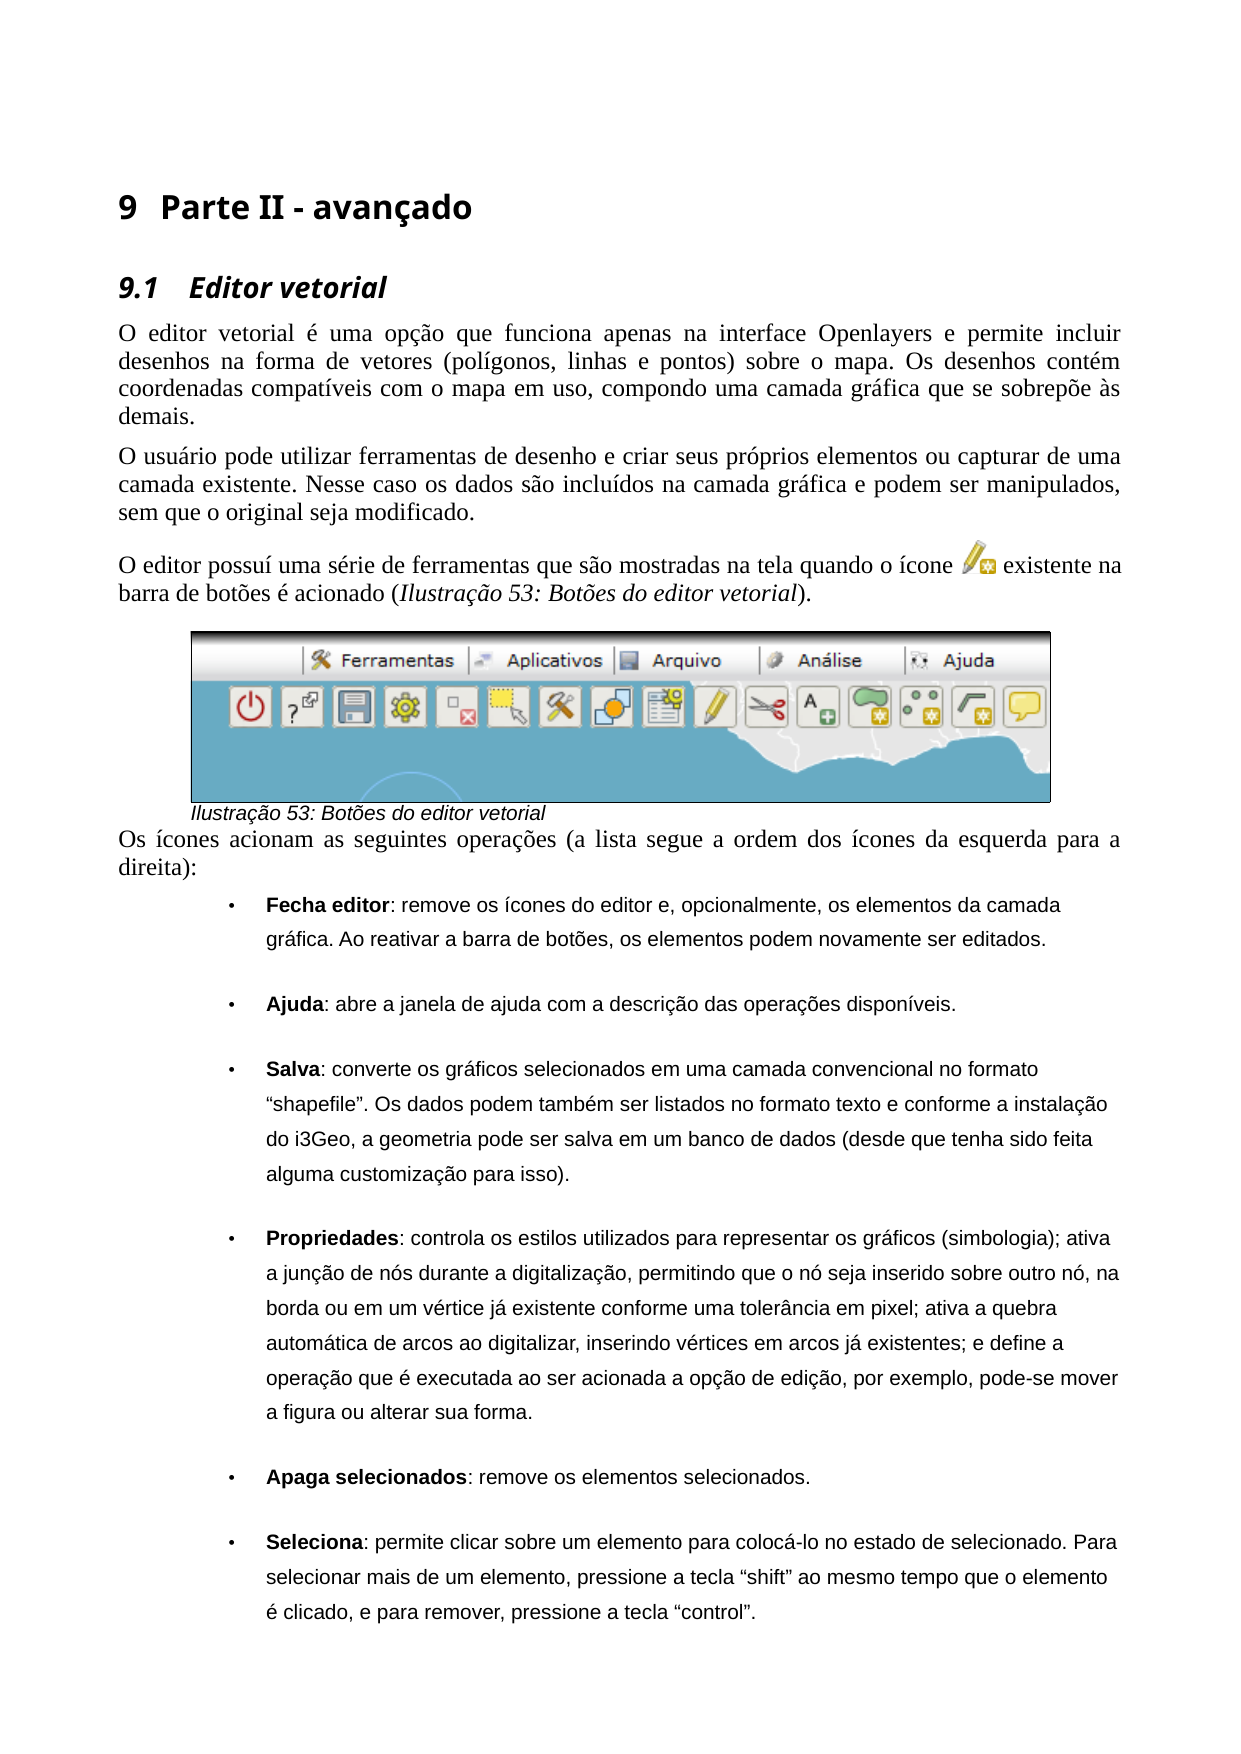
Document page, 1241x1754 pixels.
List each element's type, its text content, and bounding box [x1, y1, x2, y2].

text Os ícones acionam as seguintes operações (a lista segue a ordem dos ícones da esquerda para a direita): [118, 619, 1122, 881]
text O editor vetorial é uma opção que funciona apenas na interface Openlayers e permite incluir desenhos na forma de vetores (polígonos, linhas e pontos) sobre o mapa. Os desenhos contém coordenadas compatíveis com o mapa em uso, compondo uma camada gráfica que se sobrepõe às demais. [118, 319, 1122, 430]
text Ilustração 53: Botões do editor vetorial [190, 802, 1050, 825]
list Ajuda: abre a janela de ajuda com a descrição das operações disponíveis. [228, 993, 1122, 1016]
list Seleciona: permite clicar sobre um elemento para colocá-lo no estado de selecionado. Para selecionar mais de um elemento, pressione a tecla “shift” ao mesmo tempo que o elemento é clicado, e para remover, pressione a tecla “control”. [228, 1531, 1122, 1623]
list Propriedades: controla os estilos utilizados para representar os gráficos (simbologia); ativa a junção de nós durante a digitalização, permitindo que o nó seja inserido sobre outro nó, na borda ou em um vértice já existente conforme uma tolerância em pixel; ativa a quebra automática de arcos ao digitalizar, inserindo vértices em arcos já existentes; e define a operação que é executada ao ser acionada a opção de edição, por exemplo, pode-se mover a figura ou alterar sua forma. [228, 1227, 1122, 1424]
subtitle Parte II - avançado [118, 184, 1122, 229]
text O editor possuí uma série de ferramentas que são mostradas na tela quando o ícone existente na barra de botões é acionado (Ilustração 53: Botões do editor vetorial). [118, 538, 1122, 607]
list Apaga selecionados: remove os elementos selecionados. [228, 1466, 1122, 1489]
picture [960, 538, 997, 574]
text O usuário pode utilizar ferramentas de desenho e criar seus próprios elementos ou capturar de uma camada existente. Nesse caso os dados são incluídos na camada gráfica e podem ser manipulados, sem que o original seja modificado. [118, 442, 1122, 526]
subtitle Editor vetorial [118, 267, 1122, 307]
list Salva: converte os gráficos selecionados em uma camada convencional no formato “shapefile”. Os dados podem também ser listados no formato texto e conforme a instalação do i3Geo, a geometria pode ser salva em um banco de dados (desde que tenha sido feita alguma customização para isso). [228, 1058, 1122, 1185]
picture [192, 633, 1050, 802]
list Fecha editor: remove os ícones do editor e, opcionalmente, os elementos da camada gráfica. Ao reativar a barra de botões, os elementos podem novamente ser editados. [228, 893, 1122, 951]
